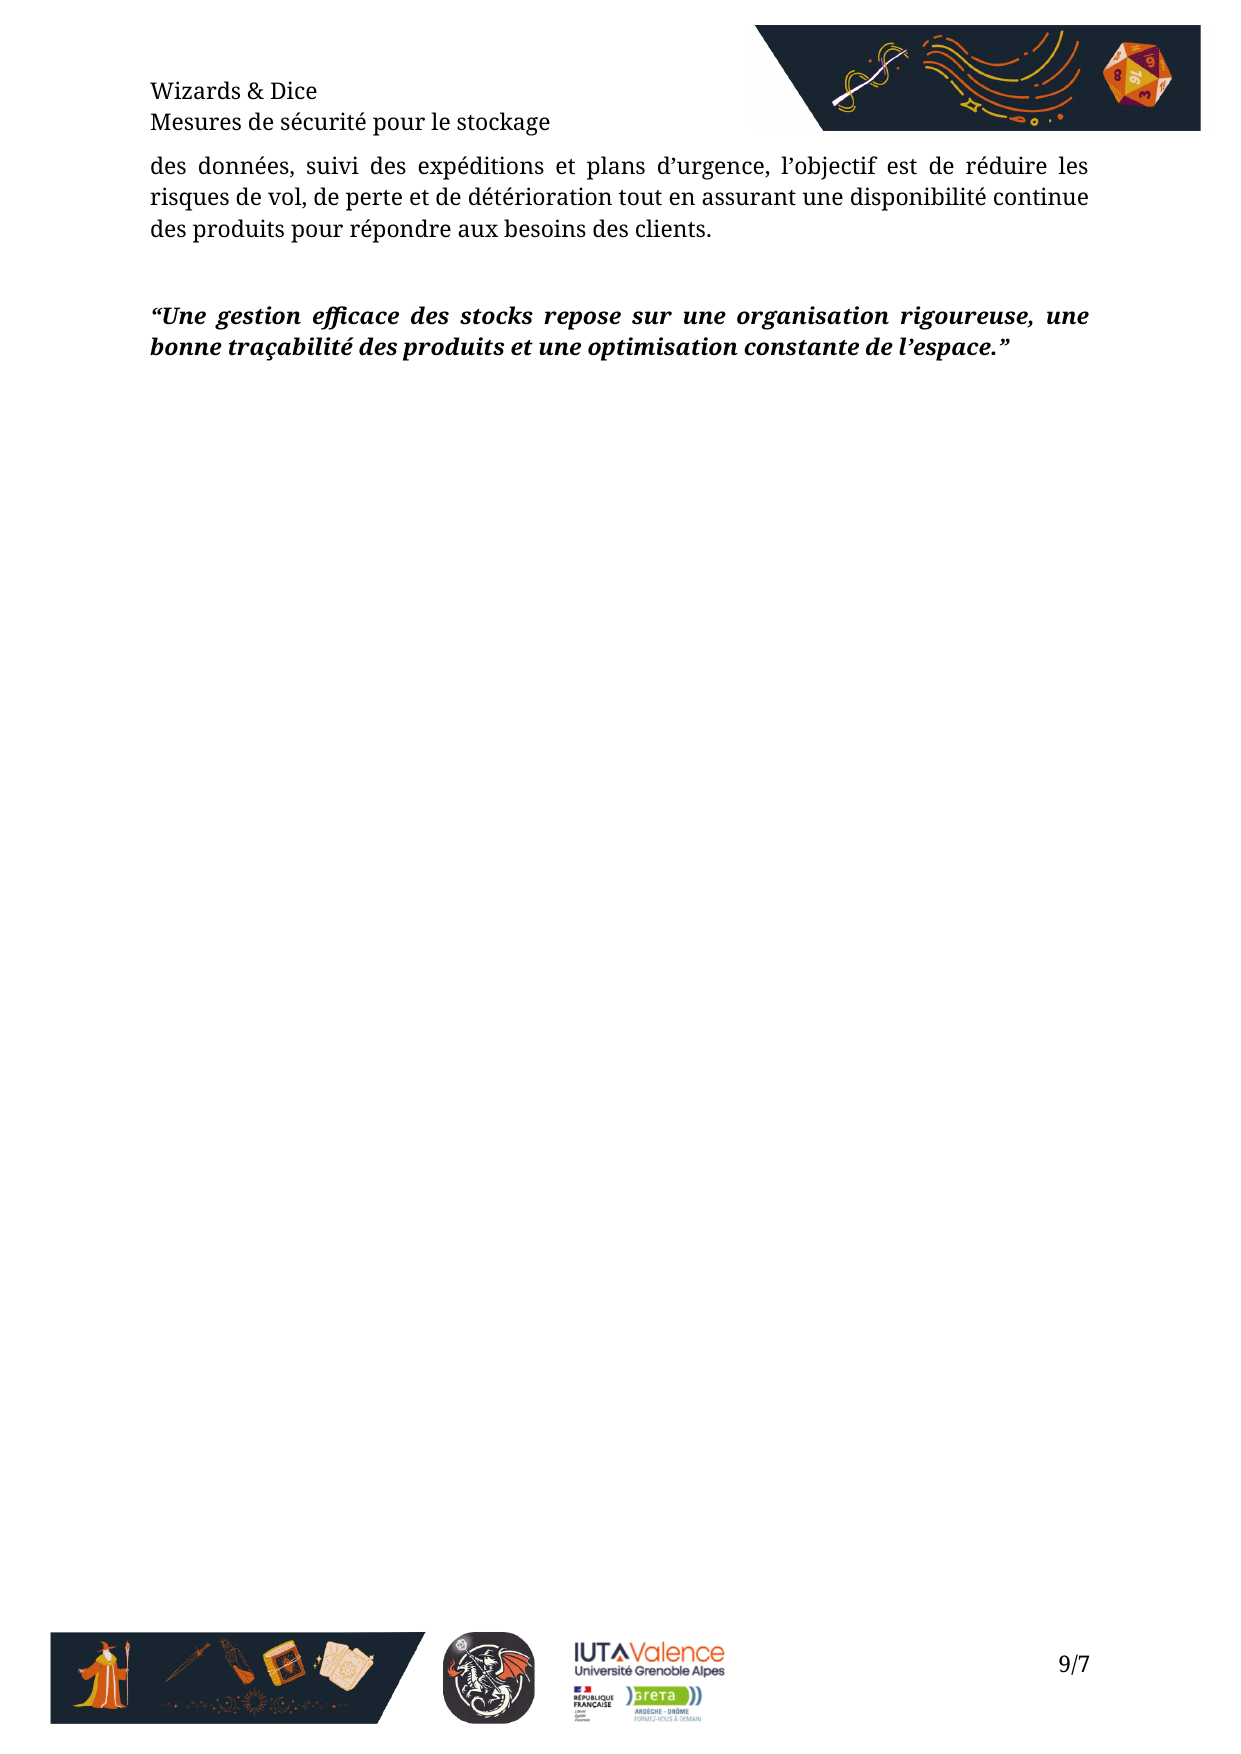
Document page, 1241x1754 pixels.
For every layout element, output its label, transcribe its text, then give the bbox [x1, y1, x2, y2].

picture [42, 1628, 749, 1733]
text “Une gestion efficace des stocks repose sur une organisation rigoureuse, une bonne traçabilité des produits et une optimisation constante de l’espace.” [150, 300, 1090, 362]
text des données, suivi des expéditions et plans d’urgence, l’objectif est de réduire les risques de vol, de perte et de détérioration tout en assurant une disponibilité continue des produits pour répondre aux besoins des clients. [150, 150, 1090, 244]
picture [748, 25, 1214, 132]
